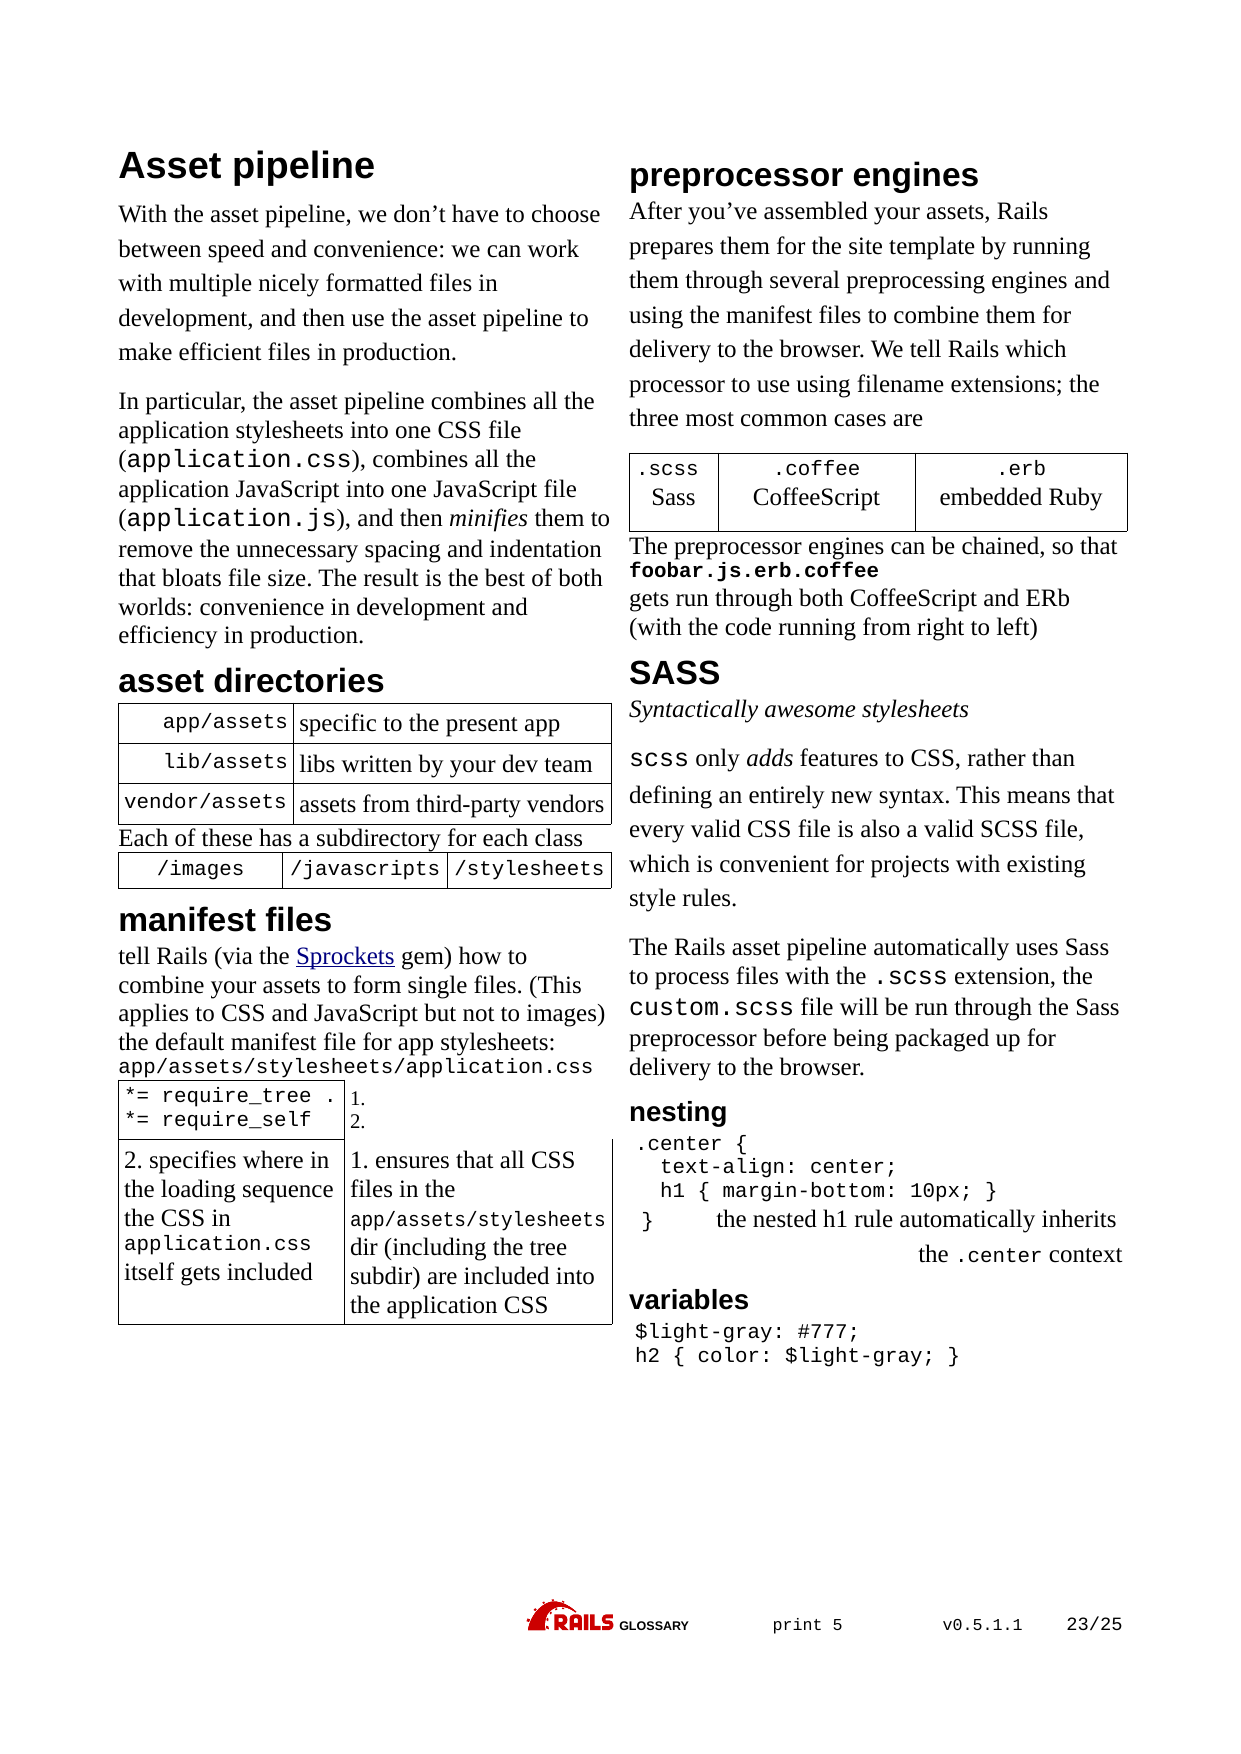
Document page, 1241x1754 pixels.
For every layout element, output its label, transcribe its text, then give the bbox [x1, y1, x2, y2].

subtitle nesting [629, 1095, 1122, 1127]
subtitle variables [629, 1283, 1122, 1315]
table_header $light-gray: #777; h2 { color: $light-gray; } [629, 1315, 1122, 1374]
table_header .scss Sass [630, 454, 718, 531]
text The preprocessor engines can be chained, so that [629, 532, 1122, 560]
text In particular, the asset pipeline combines all the application stylesheets into one CSS file (application.css), combines all the application JavaScript into one JavaScript file (application.js), and then minifies them to remove the unnecessary spacing and indentation that bloats file size. The result is the best of both worlds: convenience in development and efficiency in production. [118, 386, 611, 649]
table_header .erb embedded Ruby [916, 454, 1127, 531]
table_cell 1. ensures that all CSS files in the app/assets/stylesheets dir (including the tree subdir) are included into the application CSS [345, 1139, 612, 1324]
subtitle preprocessor engines [629, 155, 1122, 193]
table_cell vendor/assets [119, 784, 293, 823]
table_header /images [119, 853, 282, 887]
table_cell lib/assets [119, 744, 293, 783]
text Each of these has a subdirectory for each class [118, 825, 611, 852]
subtitle asset directories [118, 661, 611, 699]
text After you’ve assembled your assets, Rails prepares them for the site template by running them through several preprocessing engines and using the manifest files to combine them for delivery to the browser. We tell Rails which processor to use using filename extensions; the three most common cases are [629, 196, 1122, 432]
table_header app/assets [119, 704, 293, 743]
table_header .coffee CoffeeScript [719, 454, 915, 531]
table_cell assets from third-party vendors [294, 784, 611, 823]
text Syntactically awesome stylesheets [629, 694, 1122, 723]
table_header *= require_tree . *= require_self [119, 1081, 344, 1139]
table_header /stylesheets [448, 853, 611, 887]
table_header specific to the present app [294, 704, 611, 743]
table_header 1. 2. [345, 1080, 612, 1139]
table_header .center { text-align: center; h1 { margin-bottom: 10px; } } the nested h1 rule automatically inherits [629, 1127, 1122, 1239]
table_cell 2. specifies where in the loading sequence the CSS in application.css itself gets included [119, 1140, 344, 1324]
text tell Rails (via the Sprockets gem) how to combine your assets to form single files. (This applies to CSS and JavaScript but not to images) [118, 941, 611, 1027]
text With the asset pipeline, we don’t have to choose between speed and convenience: we can work with multiple nicely formatted files in development, and then use the asset pipeline to make efficient files in production. [118, 199, 611, 366]
subtitle Asset pipeline [118, 143, 611, 187]
subtitle SASS [629, 653, 1122, 691]
text The Rails asset pipeline automatically uses Sass to process files with the .scss extension, the custom.scss file will be run through the Sass preprocessor before being packaged up for delivery to the browser. [629, 932, 1122, 1080]
text foobar.js.erb.coffee [629, 560, 1122, 583]
text gets run through both CoffeeScript and ERb (with the code running from right to left) [629, 583, 1122, 641]
text scss only adds features to CSS, rather than defining an entirely new syntax. This means that every valid CSS file is also a valid SCSS file, which is convenient for projects with existing style rules. [629, 743, 1122, 912]
table_cell libs written by your dev team [294, 744, 611, 783]
subtitle manifest files [118, 899, 611, 938]
table_header /javascripts [283, 853, 447, 887]
text the .center context [629, 1239, 1122, 1268]
text app/assets/stylesheets/application.css [118, 1056, 611, 1079]
text the default manifest file for app stylesheets: [118, 1027, 611, 1056]
